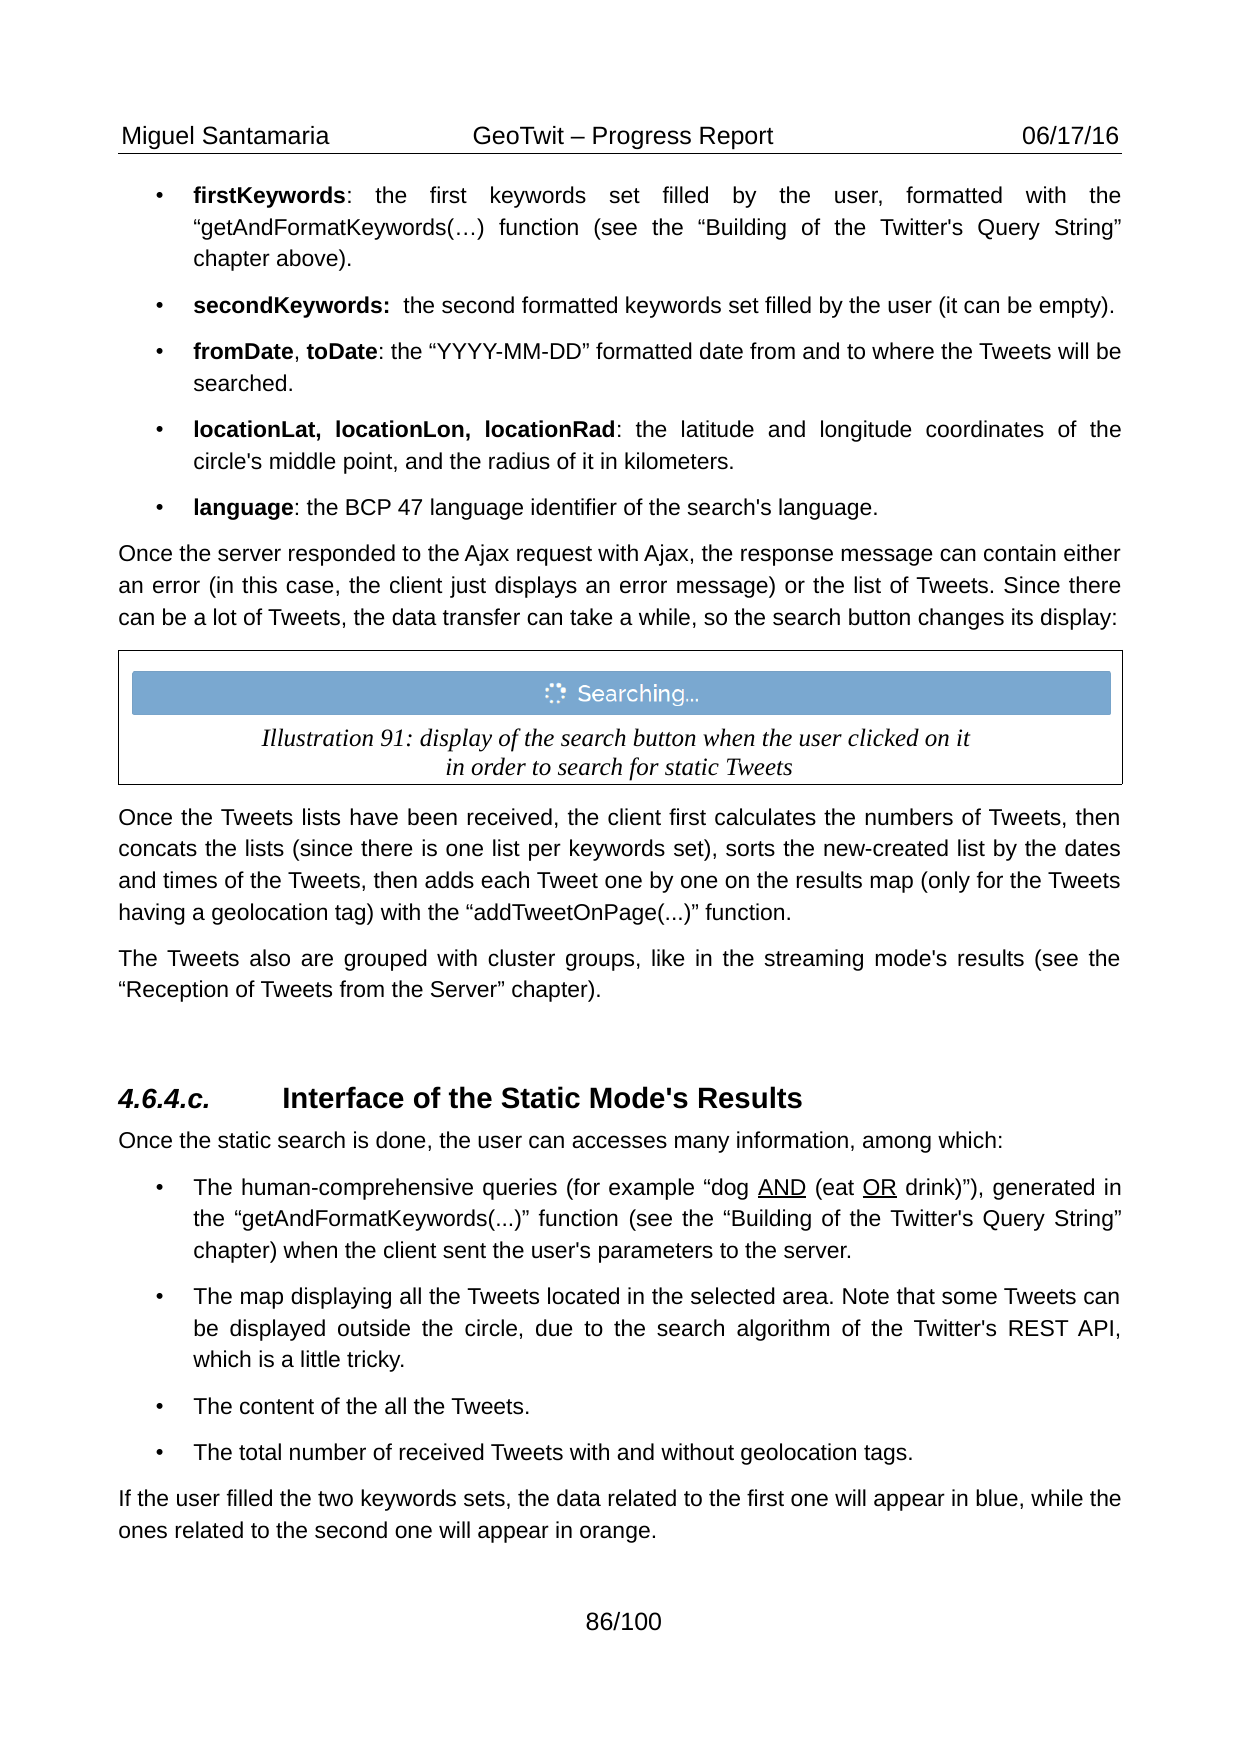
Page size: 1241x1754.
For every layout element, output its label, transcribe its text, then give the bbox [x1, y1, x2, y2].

text Once the static search is done, the user can accesses many information, among which: [118, 1127, 1122, 1154]
text The Tweets also are grouped with cluster groups, like in the streaming mode's results (see the “Reception of Tweets from the Server” chapter). [118, 945, 1122, 1003]
text Once the server responded to the Ajax request with Ajax, the response message can contain either an error (in this case, the client just displays an error message) or the list of Tweets. Since there can be a lot of Tweets, the data transfer can take a while, so the search button changes its display: [118, 540, 1122, 630]
list fromDate, toDate: the “YYYY-MM-DD” formatted date from and to where the Tweets will be searched. [156, 338, 1122, 396]
text Once the Tweets lists have been received, the client first calculates the numbers of Tweets, then concats the lists (since there is one list per keywords set), sorts the new-created list by the dates and times of the Tweets, then adds each Tweet one by one on the results map (only for the Tweets having a geolocation tag) with the “addTweetOnPage(...)” function. [118, 785, 1122, 925]
list The content of the all the Tweets. [156, 1393, 1122, 1419]
list locationLat, locationLon, locationRad: the latitude and longitude coordinates of the circle's middle point, and the radius of it in kilometers. [156, 416, 1122, 474]
picture [121, 665, 1119, 724]
text Illustration 91: display of the search button when the user clicked on it in order to search for static Tweets [121, 724, 1119, 781]
list The human-comprehensive queries (for example “dog AND (eat OR drink)”), generated in the “getAndFormatKeywords(...)” function (see the “Building of the Twitter's Query String” chapter) when the client sent the user's parameters to the server. [156, 1174, 1122, 1263]
list The map displaying all the Tweets located in the selected area. Note that some Tweets can be displayed outside the circle, due to the search algorithm of the Twitter's REST API, which is a little tricky. [156, 1283, 1122, 1373]
list The total number of received Tweets with and without geolocation tags. [156, 1439, 1122, 1465]
subtitle Interface of the Static Mode's Results [118, 1081, 1122, 1115]
list language: the BCP 47 language identifier of the search's language. [156, 494, 1122, 520]
list secondKeywords: the second formatted keywords set filled by the user (it can be empty). [156, 292, 1122, 318]
text If the user filled the two keywords sets, the data related to the first one will appear in blue, while the ones related to the second one will appear in orange. [118, 1485, 1122, 1543]
text [119, 651, 1122, 784]
list firstKeywords: the first keywords set filled by the user, formatted with the “getAndFormatKeywords(…) function (see the “Building of the Twitter's Query String” chapter above). [156, 182, 1122, 272]
